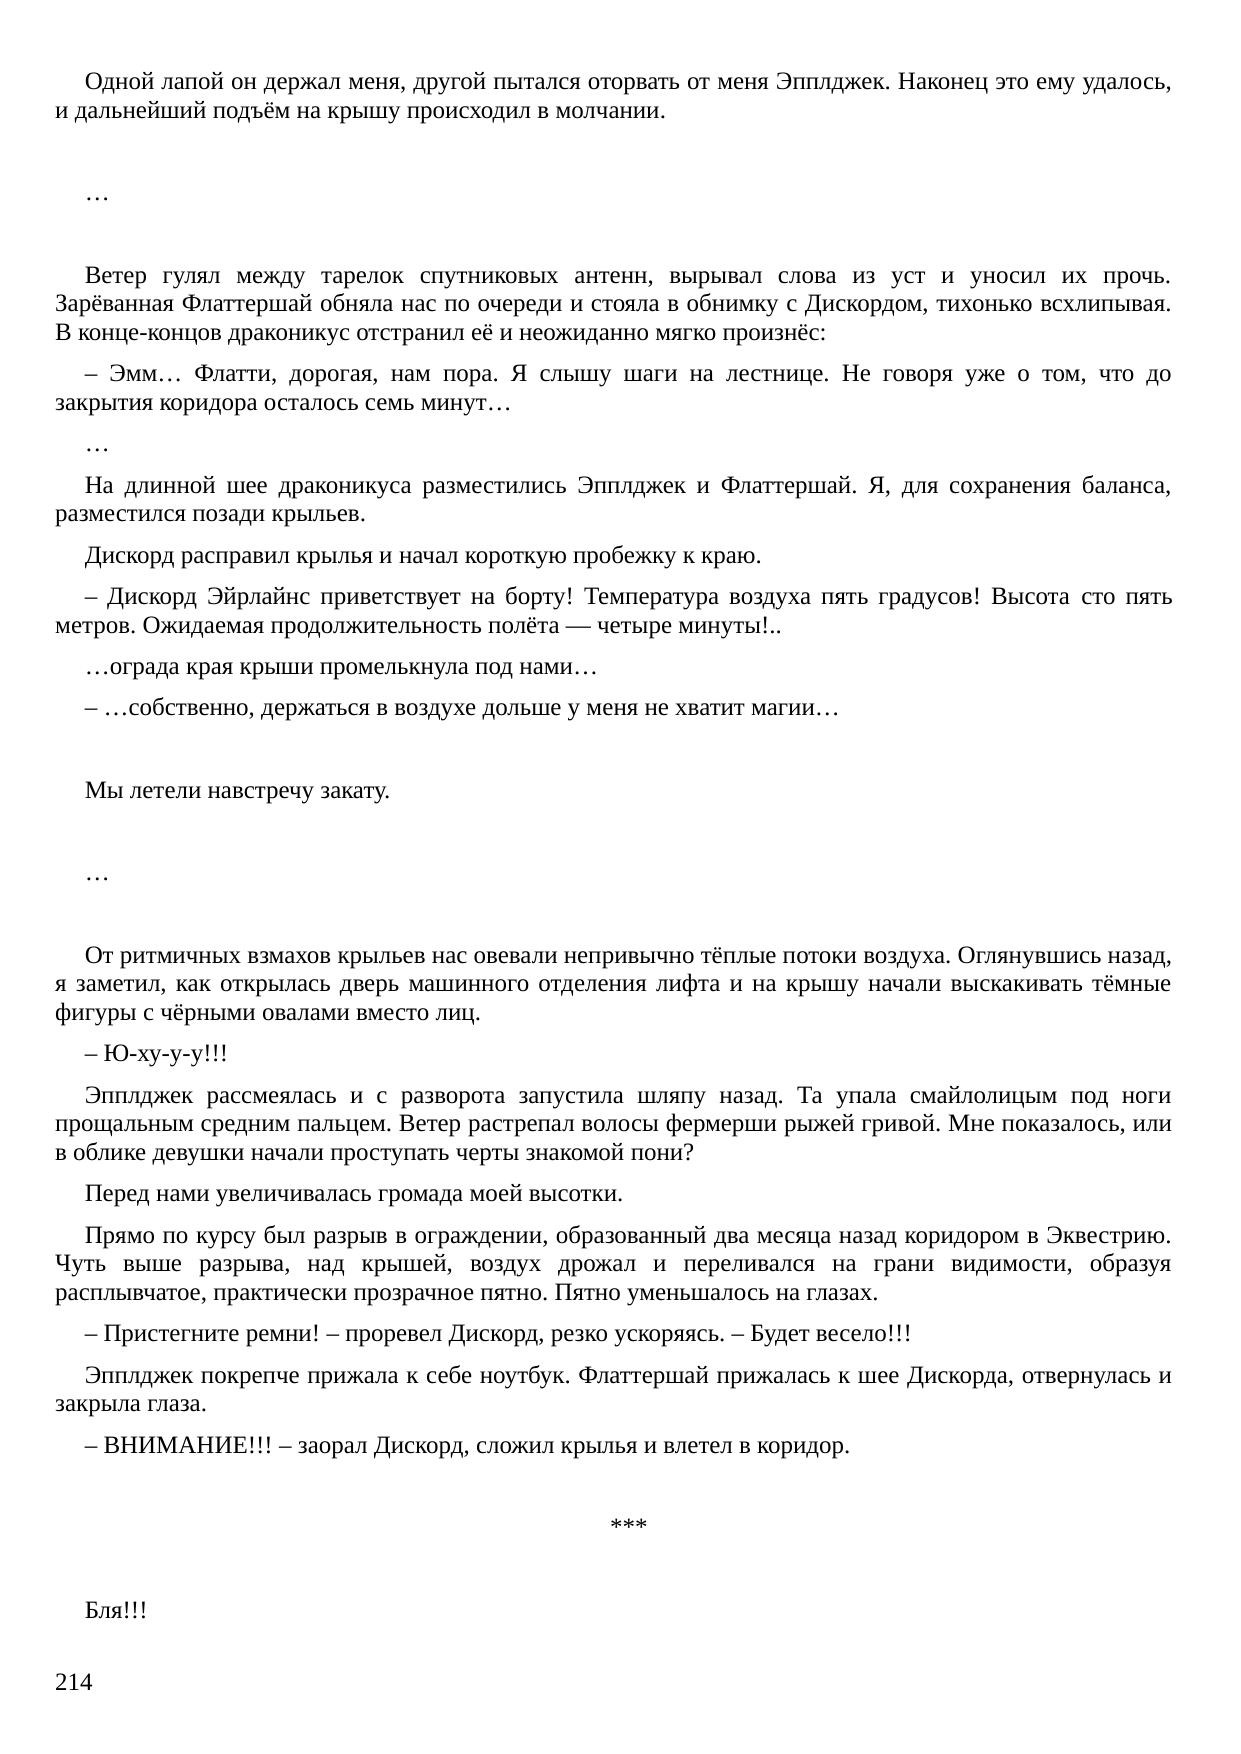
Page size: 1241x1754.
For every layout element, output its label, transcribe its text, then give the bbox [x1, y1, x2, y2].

text *** [55, 1512, 1173, 1541]
text Прямо по курсу был разрыв в ограждении, образованный два месяца назад коридором в Эквестрию. Чуть выше разрыва, над крышей, воздух дрожал и переливался на грани видимости, образуя расплывчатое, практически прозрачное пятно. Пятно уменьшалось на глазах. [55, 1220, 1173, 1306]
text – Эмм… Флатти, дорогая, нам пора. Я слышу шаги на лестнице. Не говоря уже о том, что до закрытия коридора осталось семь минут… [55, 358, 1173, 416]
text Ветер гулял между тарелок спутниковых антенн, вырывал слова из уст и уносил их прочь. Зарёванная Флаттершай обняла нас по очереди и стояла в обнимку с Дискордом, тихонько всхлипывая. В конце-концов драконикус отстранил её и неожиданно мягко произнёс: [55, 260, 1173, 346]
text … [55, 857, 1173, 886]
text Одной лапой он держал меня, другой пытался оторвать от меня Эпплджек. Наконец это ему удалось, и дальнейший подъём на крышу происходил в молчании. [55, 66, 1173, 123]
text Эпплджек рассмеялась и с разворота запустила шляпу назад. Та упала смайлолицым под ноги прощальным средним пальцем. Ветер растрепал волосы фермерши рыжей гривой. Мне показалось, или в облике девушки начали проступать черты знакомой пони? [55, 1080, 1173, 1166]
text … [55, 177, 1173, 206]
text От ритмичных взмахов крыльев нас овевали непривычно тёплые потоки воздуха. Оглянувшись назад, я заметил, как открылась дверь машинного отделения лифта и на крышу начали выскакивать тёмные фигуры с чёрными овалами вместо лиц. [55, 940, 1173, 1026]
text Перед нами увеличивалась громада моей высотки. [55, 1178, 1173, 1207]
text – …собственно, держаться в воздухе дольше у меня не хватит магии… [55, 692, 1173, 721]
text Бля!!! [55, 1595, 1173, 1623]
text …ограда края крыши промелькнула под нами… [55, 651, 1173, 680]
text Мы летели навстречу закату. [55, 775, 1173, 803]
text На длинной шее драконикуса разместились Эпплджек и Флаттершай. Я, для сохранения баланса, разместился позади крыльев. [55, 470, 1173, 527]
text – Ю-ху-у-у!!! [55, 1038, 1173, 1067]
text … [55, 428, 1173, 457]
text Дискорд расправил крылья и начал короткую пробежку к краю. [55, 540, 1173, 568]
text – Дискорд Эйрлайнс приветствует на борту! Температура воздуха пять градусов! Высота сто пять метров. Ожидаемая продолжительность полёта — четыре минуты!.. [55, 581, 1173, 638]
text – Пристегните ремни! – проревел Дискорд, резко ускоряясь. – Будет весело!!! [55, 1318, 1173, 1347]
text Эпплджек покрепче прижала к себе ноутбук. Флаттершай прижалась к шее Дискорда, отвернулась и закрыла глаза. [55, 1360, 1173, 1417]
text – ВНИМАНИЕ!!! – заорал Дискорд, сложил крылья и влетел в коридор. [55, 1430, 1173, 1458]
